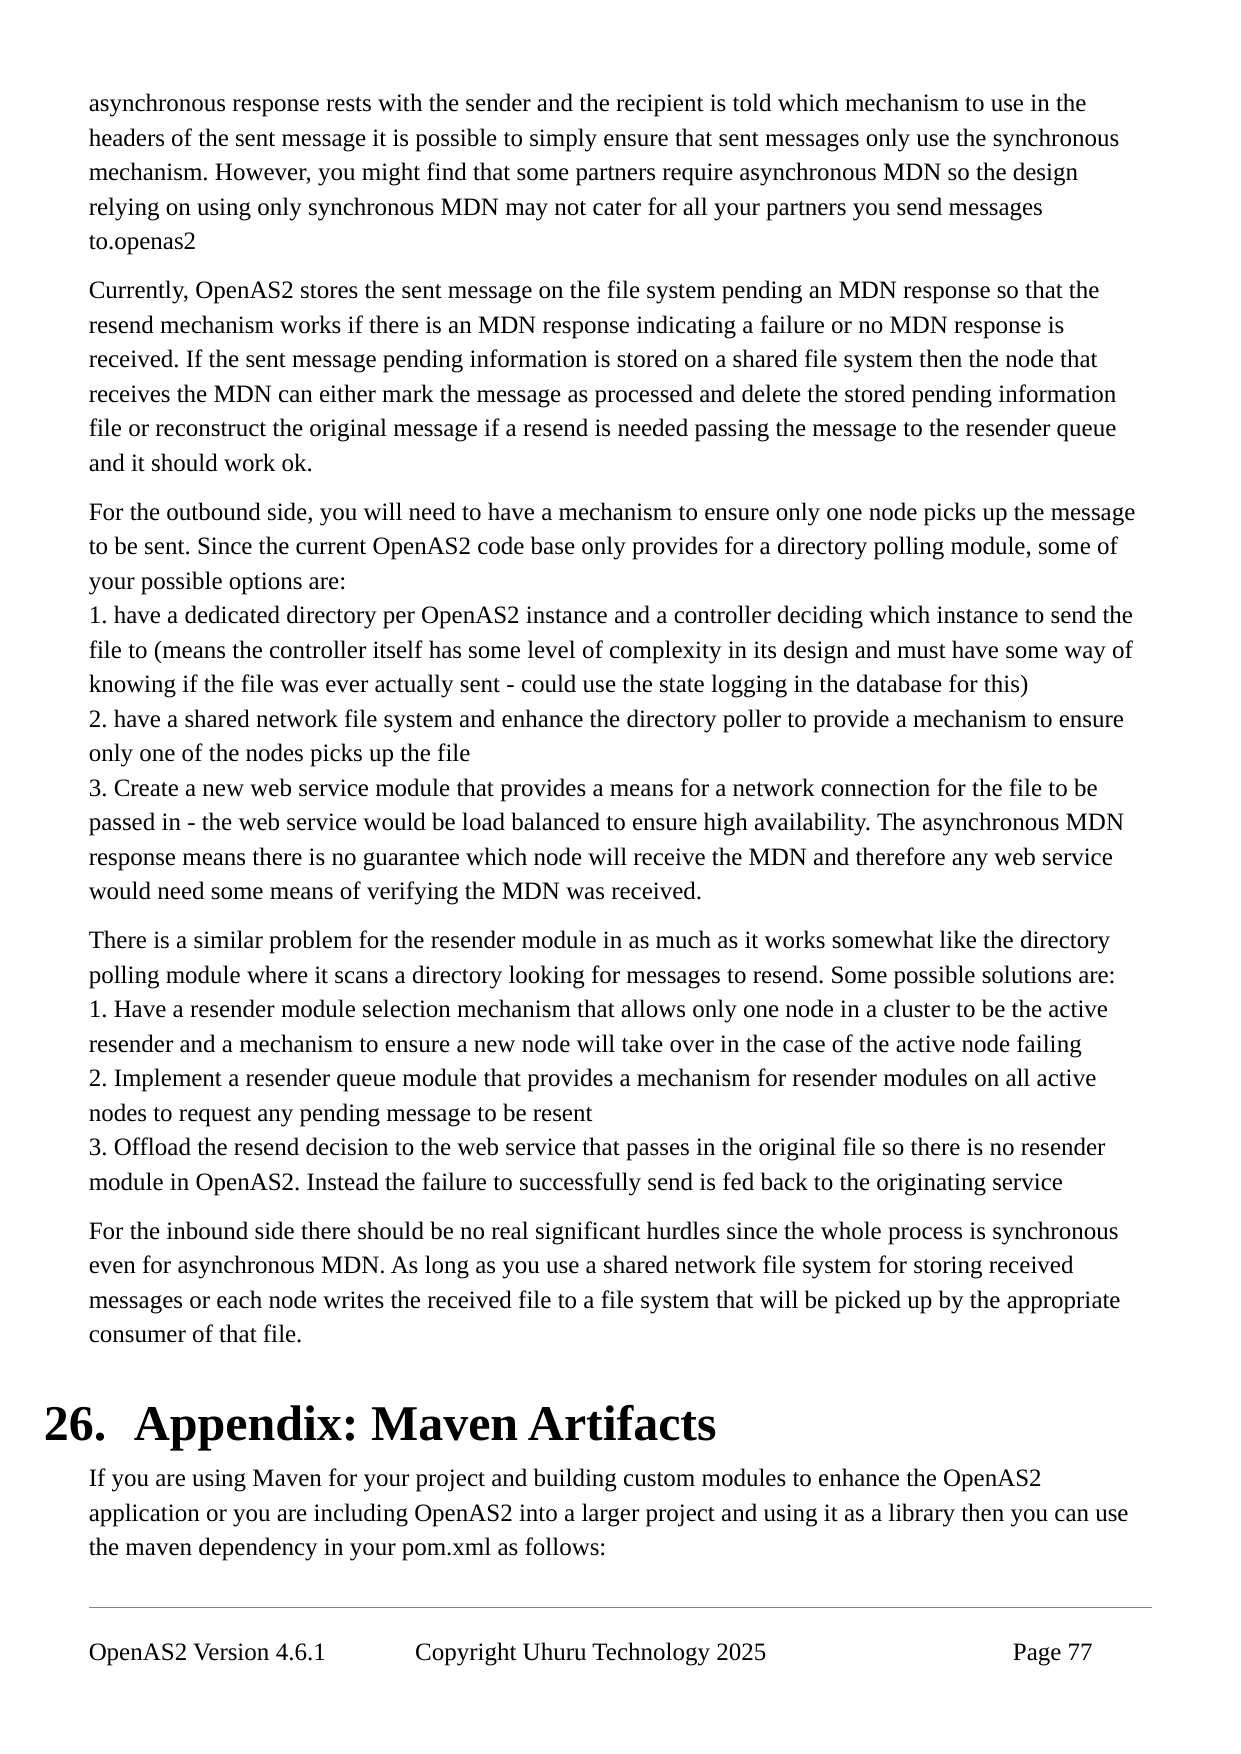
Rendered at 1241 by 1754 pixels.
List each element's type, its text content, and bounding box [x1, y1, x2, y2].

text For the outbound side, you will need to have a mechanism to ensure only one node picks up the message to be sent. Since the current OpenAS2 code base only provides for a directory polling module, some of your possible options are: 1. have a dedicated directory per OpenAS2 instance and a controller deciding which instance to send the file to (means the controller itself has some level of complexity in its design and must have some way of knowing if the file was ever actually sent - could use the state logging in the database for this) 2. have a shared network file system and enhance the directory poller to provide a mechanism to ensure only one of the nodes picks up the file 3. Create a new web service module that provides a means for a network connection for the file to be passed in - the web service would be load balanced to ensure high availability. The asynchronous MDN response means there is no guarantee which node will receive the MDN and therefore any web service would need some means of verifying the MDN was received. [88, 497, 1152, 905]
text asynchronous response rests with the sender and the recipient is told which mechanism to use in the headers of the sent message it is possible to simply ensure that sent messages only use the synchronous mechanism. However, you might find that some partners require asynchronous MDN so the design relying on using only synchronous MDN may not cater for all your partners you send messages to.openas2 [88, 88, 1152, 255]
text Currently, OpenAS2 stores the sent message on the file system pending an MDN response so that the resend mechanism works if there is an MDN response indicating a failure or no MDN response is received. If the sent message pending information is stored on a shared file system then the node that receives the MDN can either mark the message as processed and delete the stored pending information file or reconstruct the original message if a resend is needed passing the message to the resender queue and it should work ok. [88, 276, 1152, 477]
subtitle Appendix: Maven Artifacts [44, 1393, 1152, 1451]
text If you are using Maven for your project and building custom modules to enhance the OpenAS2 application or you are including OpenAS2 into a larger project and using it as a library then you can use the maven dependency in your pom.xml as follows: [88, 1463, 1152, 1561]
text For the inbound side there should be no real significant hurdles since the whole process is synchronous even for asynchronous MDN. As long as you use a shared network file system for storing received messages or each node writes the received file to a file system that will be picked up by the appropriate consumer of that file. [88, 1216, 1152, 1348]
text There is a similar problem for the resender module in as much as it works somewhat like the directory polling module where it scans a directory looking for messages to resend. Some possible solutions are: 1. Have a resender module selection mechanism that allows only one node in a cluster to be the active resender and a mechanism to ensure a new node will take over in the case of the active node failing 2. Implement a resender queue module that provides a mechanism for resender modules on all active nodes to request any pending message to be resent 3. Offload the resend decision to the web service that passes in the original file so there is no resender module in OpenAS2. Instead the failure to successfully send is fed back to the originating service [88, 925, 1152, 1195]
